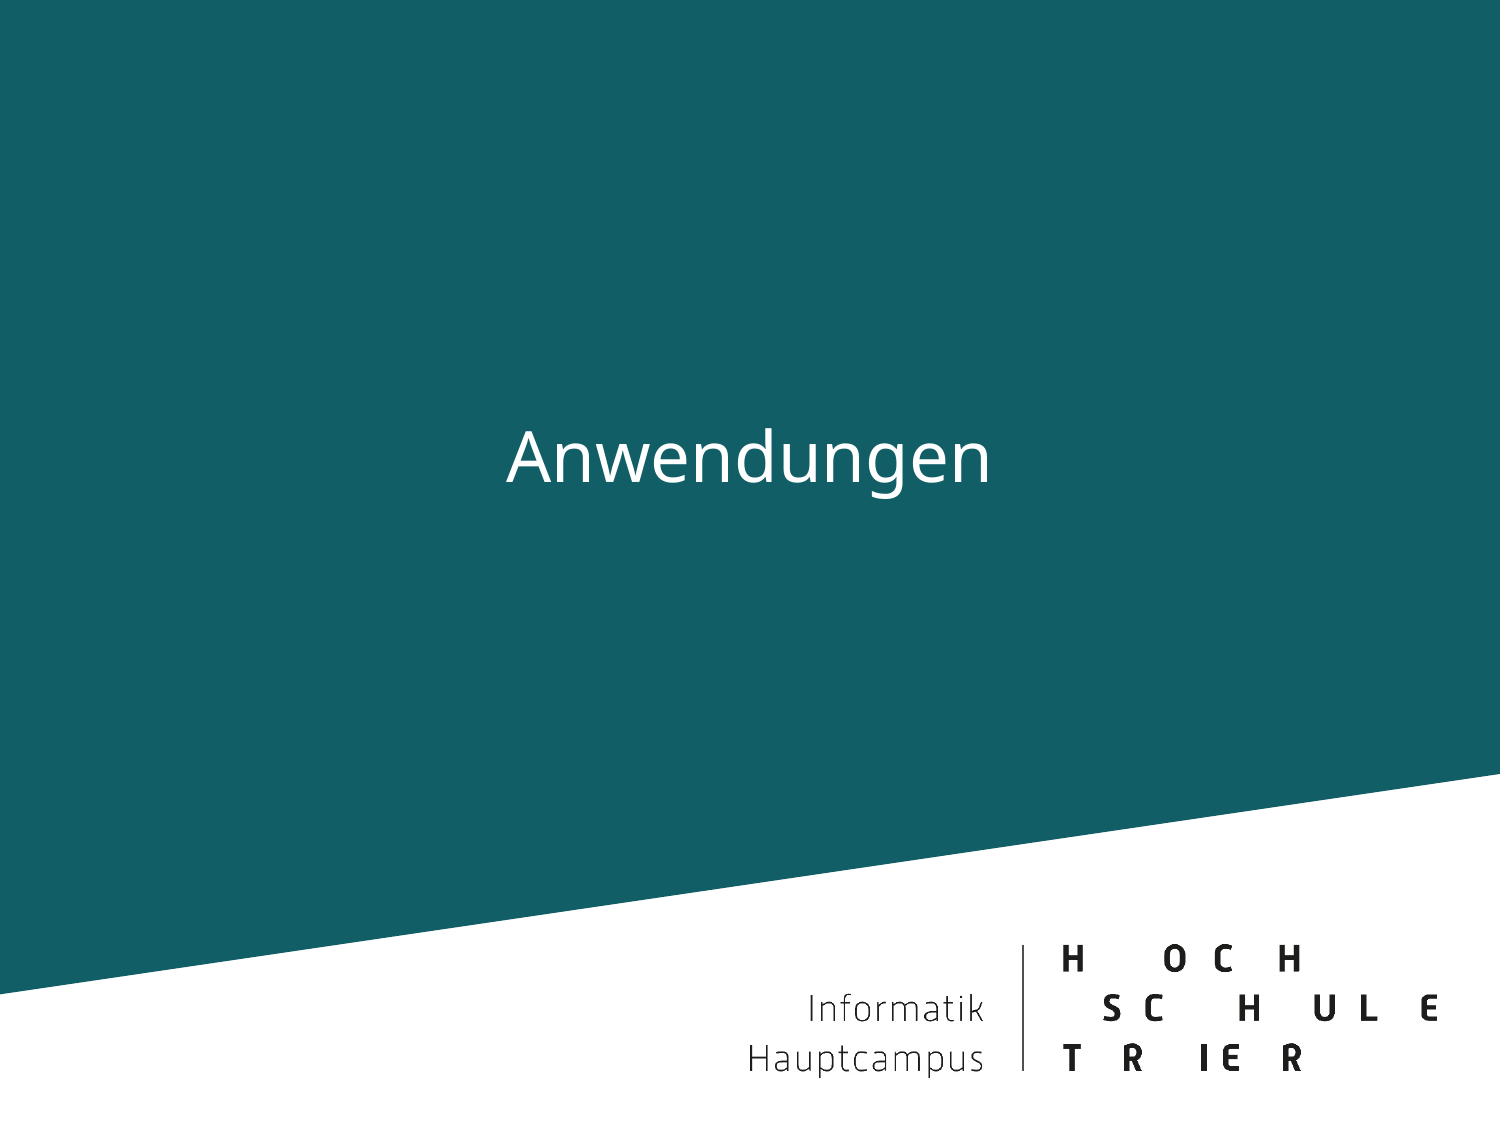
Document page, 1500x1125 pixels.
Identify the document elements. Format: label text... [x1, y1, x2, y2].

picture [750, 944, 1437, 1078]
list Anwendungen [319, 404, 1181, 531]
